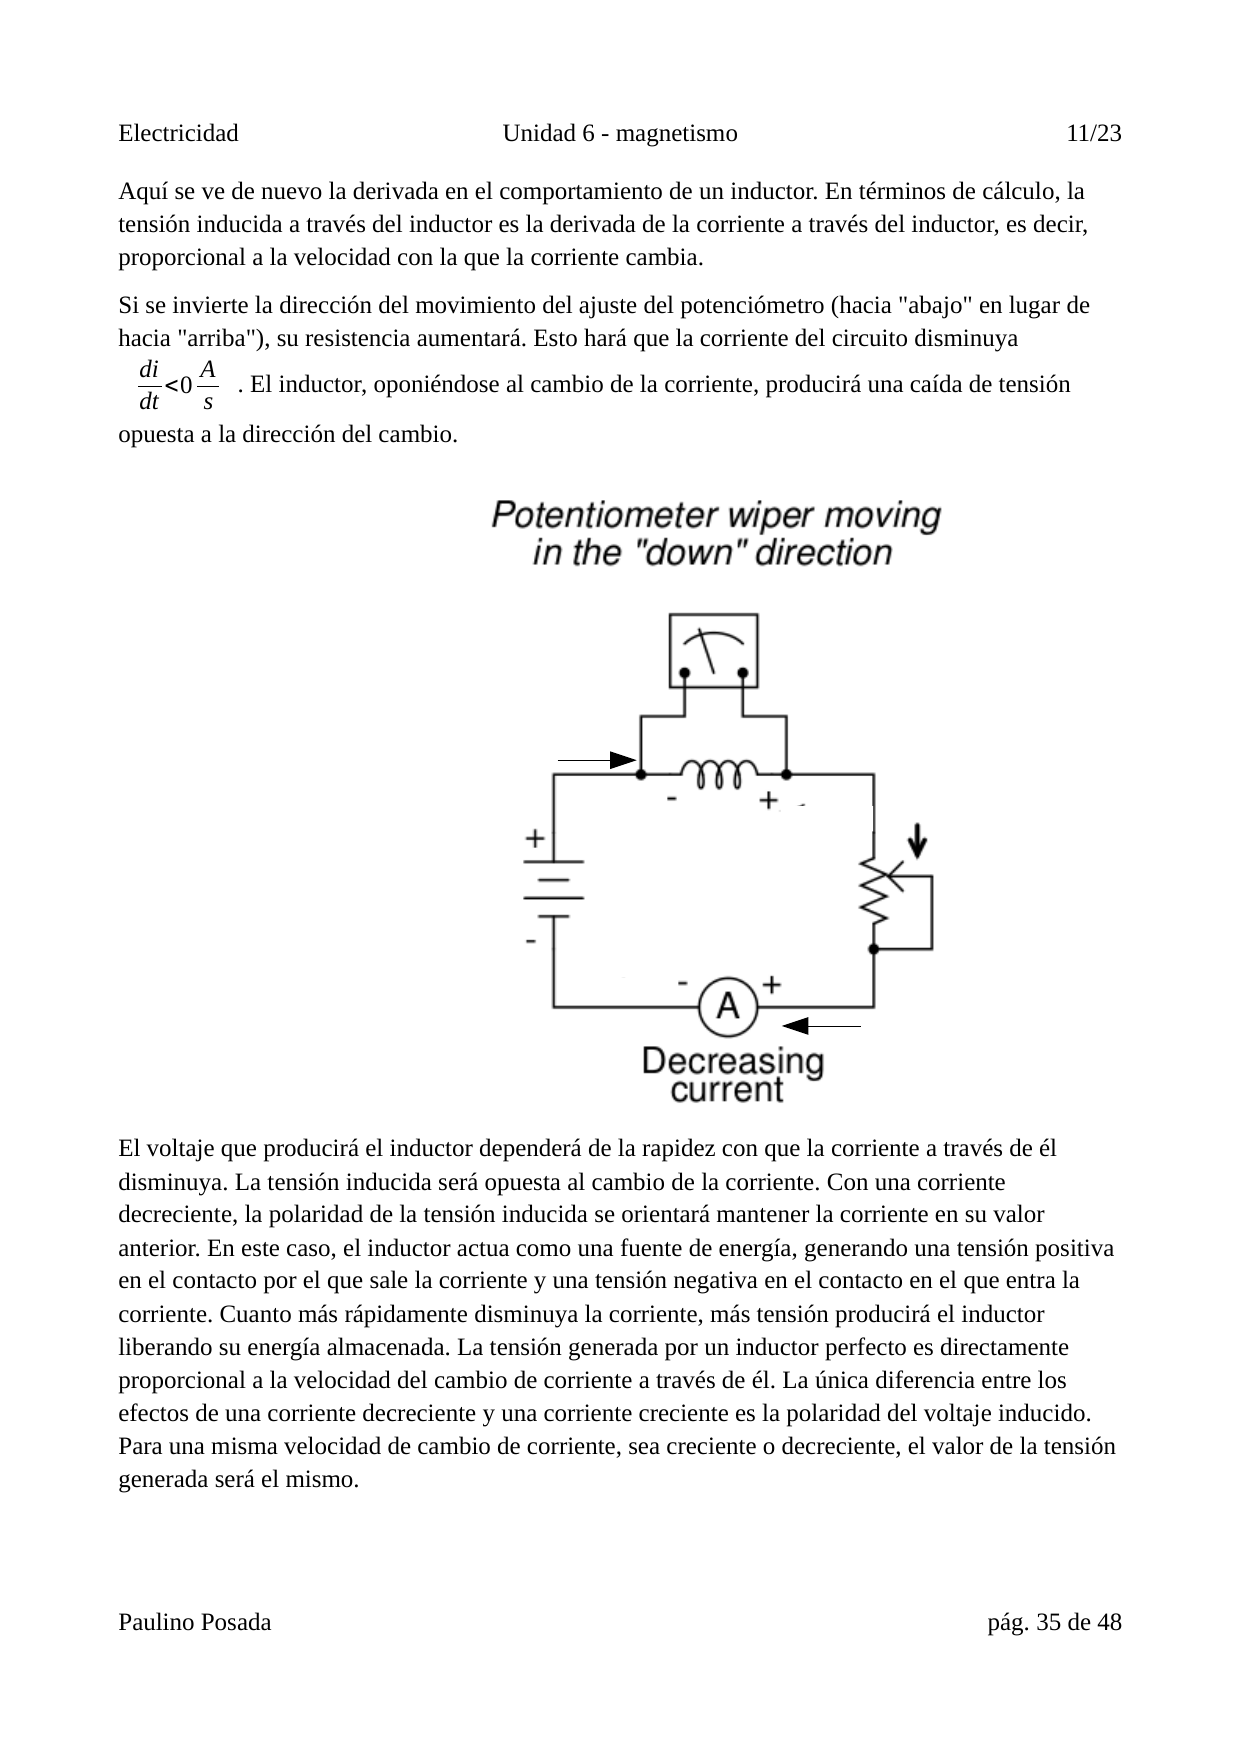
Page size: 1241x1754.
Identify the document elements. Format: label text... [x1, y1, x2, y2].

picture [472, 485, 954, 1114]
text El voltaje que producirá el inductor dependerá de la rapidez con que la corriente a través de él disminuya. La tensión inducida será opuesta al cambio de la corriente. Con una corriente decreciente, la polaridad de la tensión inducida se orientará mantener la corriente en su valor anterior. En este caso, el inductor actua como una fuente de energía, generando una tensión positiva en el contacto por el que sale la corriente y una tensión negativa en el contacto en el que entra la corriente. Cuanto más rápidamente disminuya la corriente, más tensión producirá el inductor liberando su energía almacenada. La tensión generada por un inductor perfecto es directamente proporcional a la velocidad del cambio de corriente a través de él. La única diferencia entre los efectos de una corriente decreciente y una corriente creciente es la polaridad del voltaje inducido. Para una misma velocidad de cambio de corriente, sea creciente o decreciente, el valor de la tensión generada será el mismo. [118, 1133, 1122, 1492]
text Si se invierte la dirección del movimiento del ajuste del potenciómetro (hacia "abajo" en lugar de hacia "arriba"), su resistencia aumentará. Esto hará que la corriente del circuito disminuya. El inductor, oponiéndose al cambio de la corriente, producirá una caída de tensión opuesta a la dirección del cambio. [118, 290, 1122, 448]
text Aquí se ve de nuevo la derivada en el comportamiento de un inductor. En términos de cálculo, la tensión inducida a través del inductor es la derivada de la corriente a través del inductor, es decir, proporcional a la velocidad con la que la corriente cambia. [118, 176, 1122, 271]
